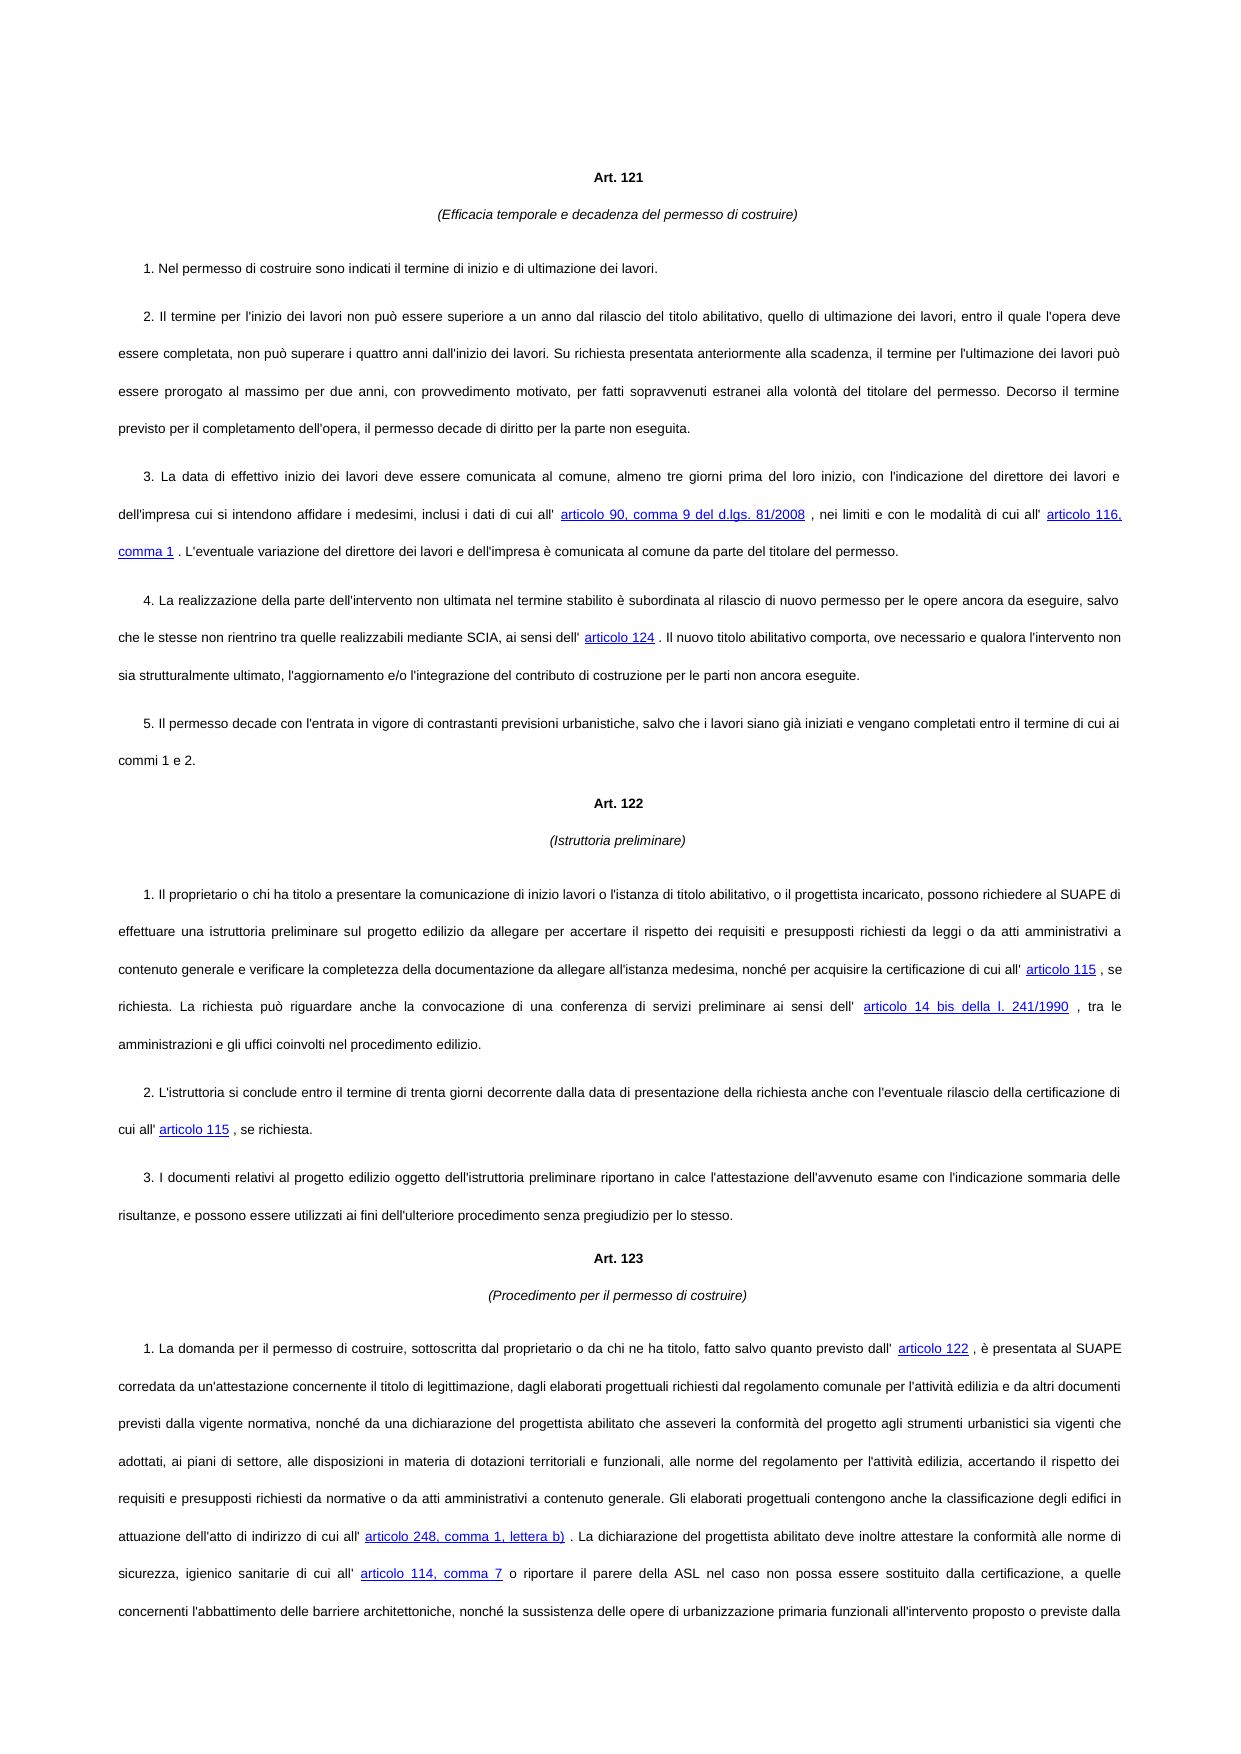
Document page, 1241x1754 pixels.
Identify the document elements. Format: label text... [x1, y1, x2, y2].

table_header Art. 121 (Efficacia temporale e decadenza del permesso di costruire) 1. Nel permesso di costruire sono indicati il termine di inizio e di ultimazione dei lavori. 2. Il termine per l'inizio dei lavori non può essere superiore a un anno dal rilascio del titolo abilitativo, quello di ultimazione dei lavori, entro il quale l'opera deve essere completata, non può superare i quattro anni dall'inizio dei lavori. Su richiesta presentata anteriormente alla scadenza, il termine per l'ultimazione dei lavori può essere prorogato al massimo per due anni, con provvedimento motivato, per fatti sopravvenuti estranei alla volontà del titolare del permesso. Decorso il termine previsto per il completamento dell'opera, il permesso decade di diritto per la parte non eseguita. 3. La data di effettivo inizio dei lavori deve essere comunicata al comune, almeno tre giorni prima del loro inizio, con l'indicazione del direttore dei lavori e dell'impresa cui si intendono affidare i medesimi, inclusi i dati di cui all' articolo 90, comma 9 del d.lgs. 81/2008 , nei limiti e con le modalità di cui all' articolo 116, comma 1 . L'eventuale variazione del direttore dei lavori e dell'impresa è comunicata al comune da parte del titolare del permesso. 4. La realizzazione della parte dell'intervento non ultimata nel termine stabilito è subordinata al rilascio di nuovo permesso per le opere ancora da eseguire, salvo che le stesse non rientrino tra quelle realizzabili mediante SCIA, ai sensi dell' articolo 124 . Il nuovo titolo abilitativo comporta, ove necessario e qualora l'intervento non sia strutturalmente ultimato, l'aggiornamento e/o l'integrazione del contributo di costruzione per le parti non ancora eseguite. 5. Il permesso decade con l'entrata in vigore di contrastanti previsioni urbanistiche, salvo che i lavori siano già iniziati e vengano completati entro il termine di cui ai commi 1 e 2. Art. 122 (Istruttoria preliminare) 1. Il proprietario o chi ha titolo a presentare la comunicazione di inizio lavori o l'istanza di titolo abilitativo, o il progettista incaricato, possono richiedere al SUAPE di effettuare una istruttoria preliminare sul progetto edilizio da allegare per accertare il rispetto dei requisiti e presupposti richiesti da leggi o da atti amministrativi a contenuto generale e verificare la completezza della documentazione da allegare all'istanza medesima, nonché per acquisire la certificazione di cui all' articolo 115 , se richiesta. La richiesta può riguardare anche la convocazione di una conferenza di servizi preliminare ai sensi dell' articolo 14 bis della l. 241/1990 , tra le amministrazioni e gli uffici coinvolti nel procedimento edilizio. 2. L'istruttoria si conclude entro il termine di trenta giorni decorrente dalla data di presentazione della richiesta anche con l'eventuale rilascio della certificazione di cui all' articolo 115 , se richiesta. 3. I documenti relativi al progetto edilizio oggetto dell'istruttoria preliminare riportano in calce l'attestazione dell'avvenuto esame con l'indicazione sommaria delle risultanze, e possono essere utilizzati ai fini dell'ulteriore procedimento senza pregiudizio per lo stesso. Art. 123 (Procedimento per il permesso di costruire) 1. La domanda per il permesso di costruire, sottoscritta dal proprietario o da chi ne ha titolo, fatto salvo quanto previsto dall' articolo 122 , è presentata al SUAPE corredata da un'attestazione concernente il titolo di legittimazione, dagli elaborati progettuali richiesti dal regolamento comunale per l'attività edilizia e da altri documenti previsti dalla vigente normativa, nonché da una dichiarazione del progettista abilitato che asseveri la conformità del progetto agli strumenti urbanistici sia vigenti che adottati, ai piani di settore, alle disposizioni in materia di dotazioni territoriali e funzionali, alle norme del regolamento per l'attività edilizia, accertando il rispetto dei requisiti e presupposti richiesti da normative o da atti amministrativi a contenuto generale. Gli elaborati progettuali contengono anche la classificazione degli edifici in attuazione dell'atto di indirizzo di cui all' articolo 248, comma 1, lettera b) . La dichiarazione del progettista abilitato deve inoltre attestare la conformità alle norme di sicurezza, igienico sanitarie di cui all' articolo 114, comma 7 o riportare il parere della ASL nel caso non possa essere sostituito dalla certificazione, a quelle concernenti l'abbattimento delle barriere architettoniche, nonché la sussistenza delle opere di urbanizzazione primaria funzionali all'intervento proposto o previste dalla [118, 148, 1122, 1619]
